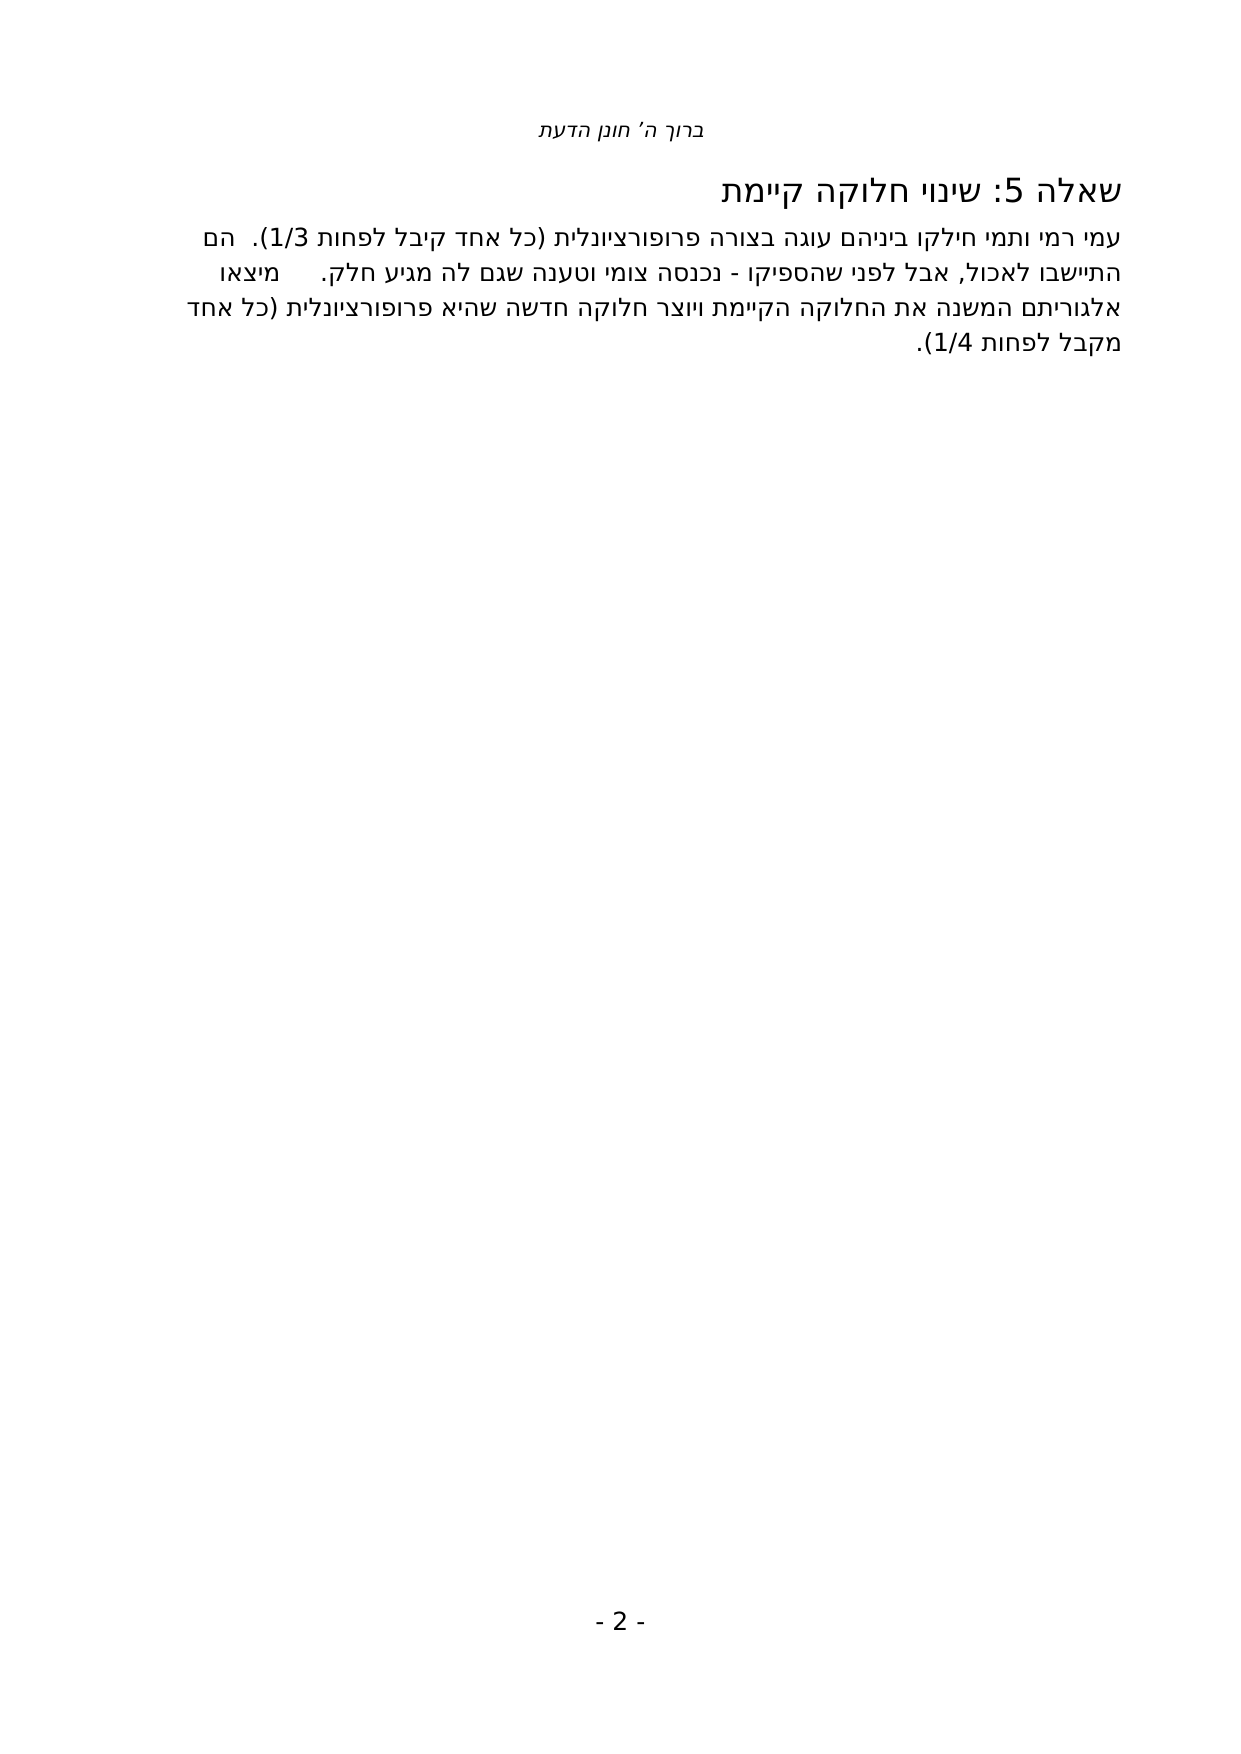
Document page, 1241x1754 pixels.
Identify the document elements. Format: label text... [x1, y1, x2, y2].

subtitle שאלה 5: שינוי חלוקה קיימת [118, 172, 1122, 211]
text עמי רמי ותמי חילקו ביניהם עוגה בצורה פרופורציונלית (כל אחד קיבל לפחות 1/3). הם התיישבו לאכול, אבל לפני שהספיקו - נכנסה צומי וטענה שגם לה מגיע חלק. מיצאו אלגוריתם המשנה את החלוקה הקיימת ויוצר חלוקה חדשה שהיא פרופורציונלית (כל אחד מקבל לפחות 1/4). [118, 223, 1122, 357]
